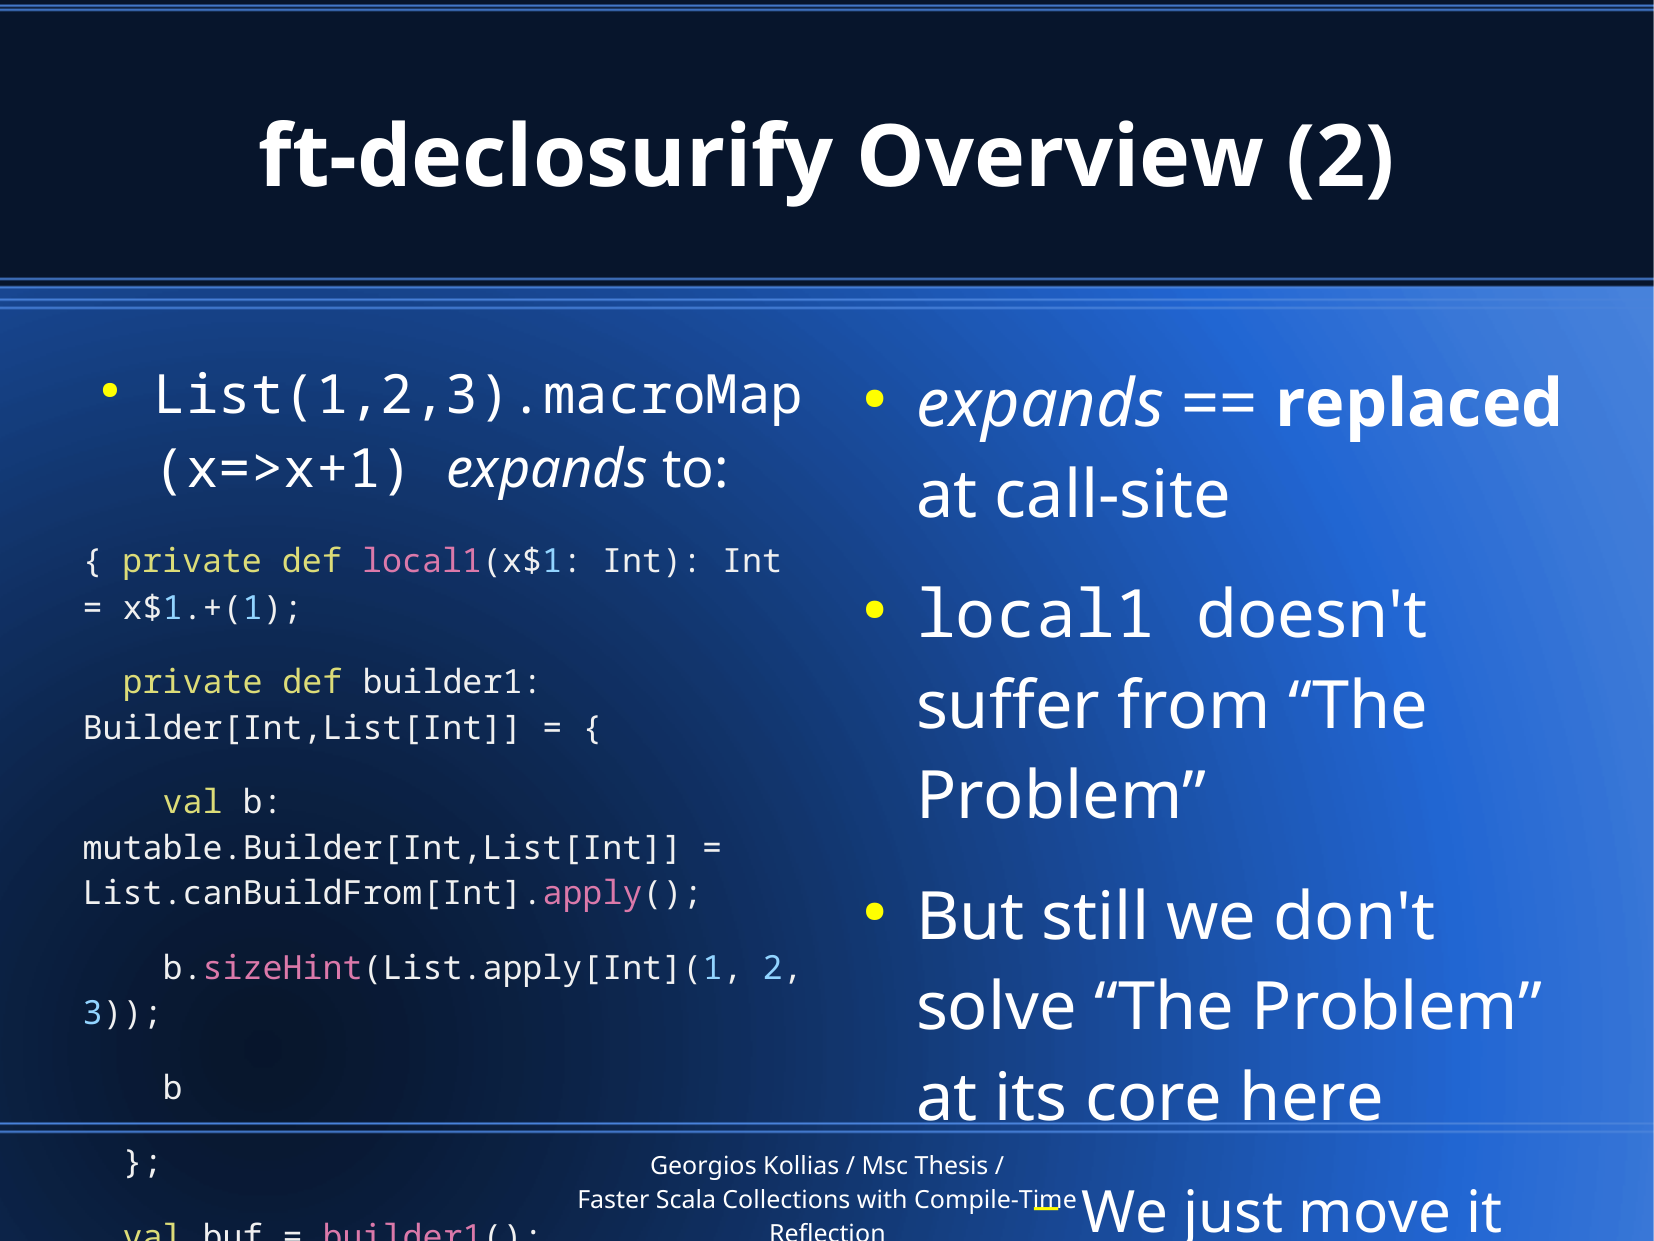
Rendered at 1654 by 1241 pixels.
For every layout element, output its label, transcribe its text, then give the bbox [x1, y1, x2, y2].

picture [859, 1230, 866, 1240]
title ft-declosurify Overview (2) [82, 49, 1571, 257]
list List(1,2,3).macroMap(x=>x+1) expands to: { private def local1(x$1: Int): Int = x$1.+(1); private def builder1: Builder[Int,List[Int]] = { val b: mutable.Builder[Int,List[Int]] = List.canBuildFrom[Int].apply(); b.sizeHint(List.apply[Int](1, 2, 3)); b }; val buf = builder1(); var these = List.apply[Int](1, 2, 3); while(!these.isEmpty){ buf.+=(local1(these.head)); these = these.tail }; buf.result } [82, 355, 809, 1241]
picture [0, 0, 1654, 1241]
picture [811, 1196, 818, 1206]
picture [874, 1230, 881, 1241]
list expands == replaced at call-site local1 doesn't suffer from “The Problem” But still we don't solve “The Problem” at its core here We just move it [845, 355, 1572, 1108]
